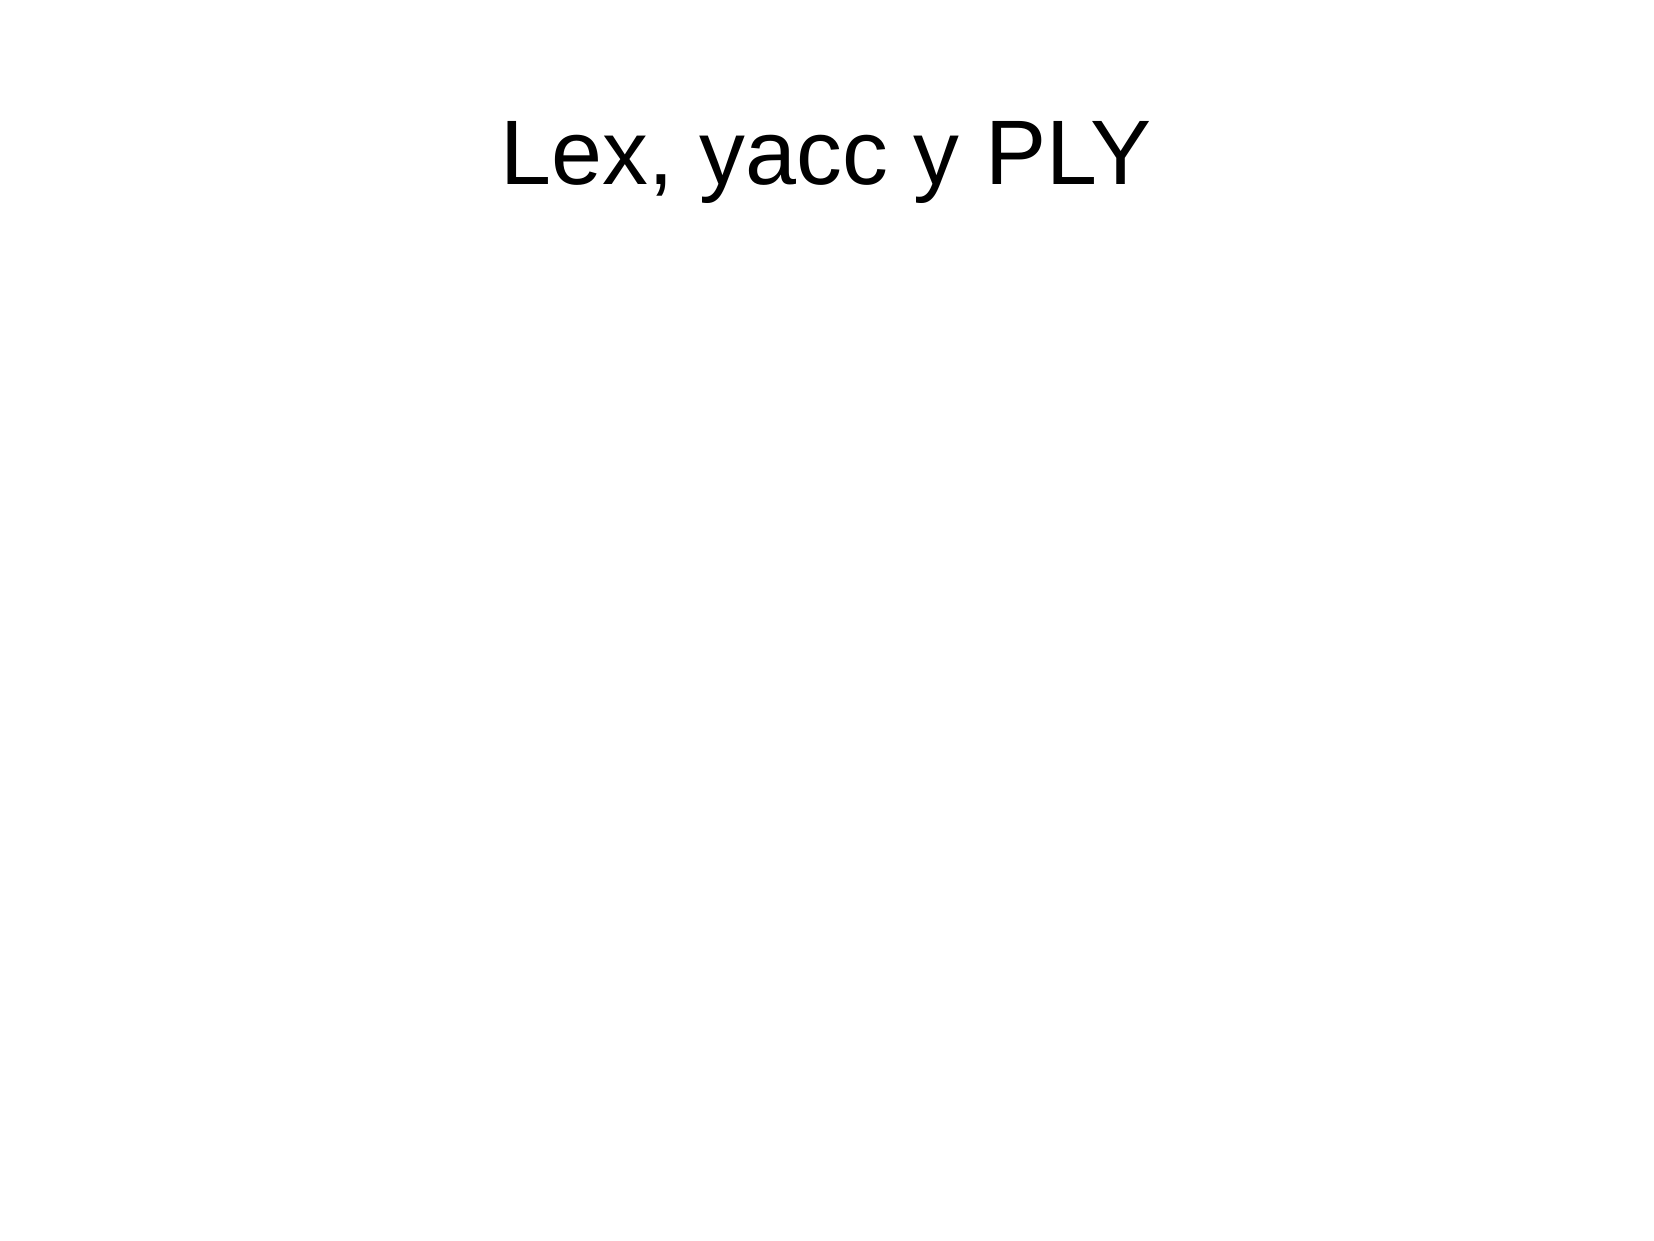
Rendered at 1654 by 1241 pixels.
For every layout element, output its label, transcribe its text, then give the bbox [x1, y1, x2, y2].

title Lex, yacc y PLY [82, 49, 1571, 257]
